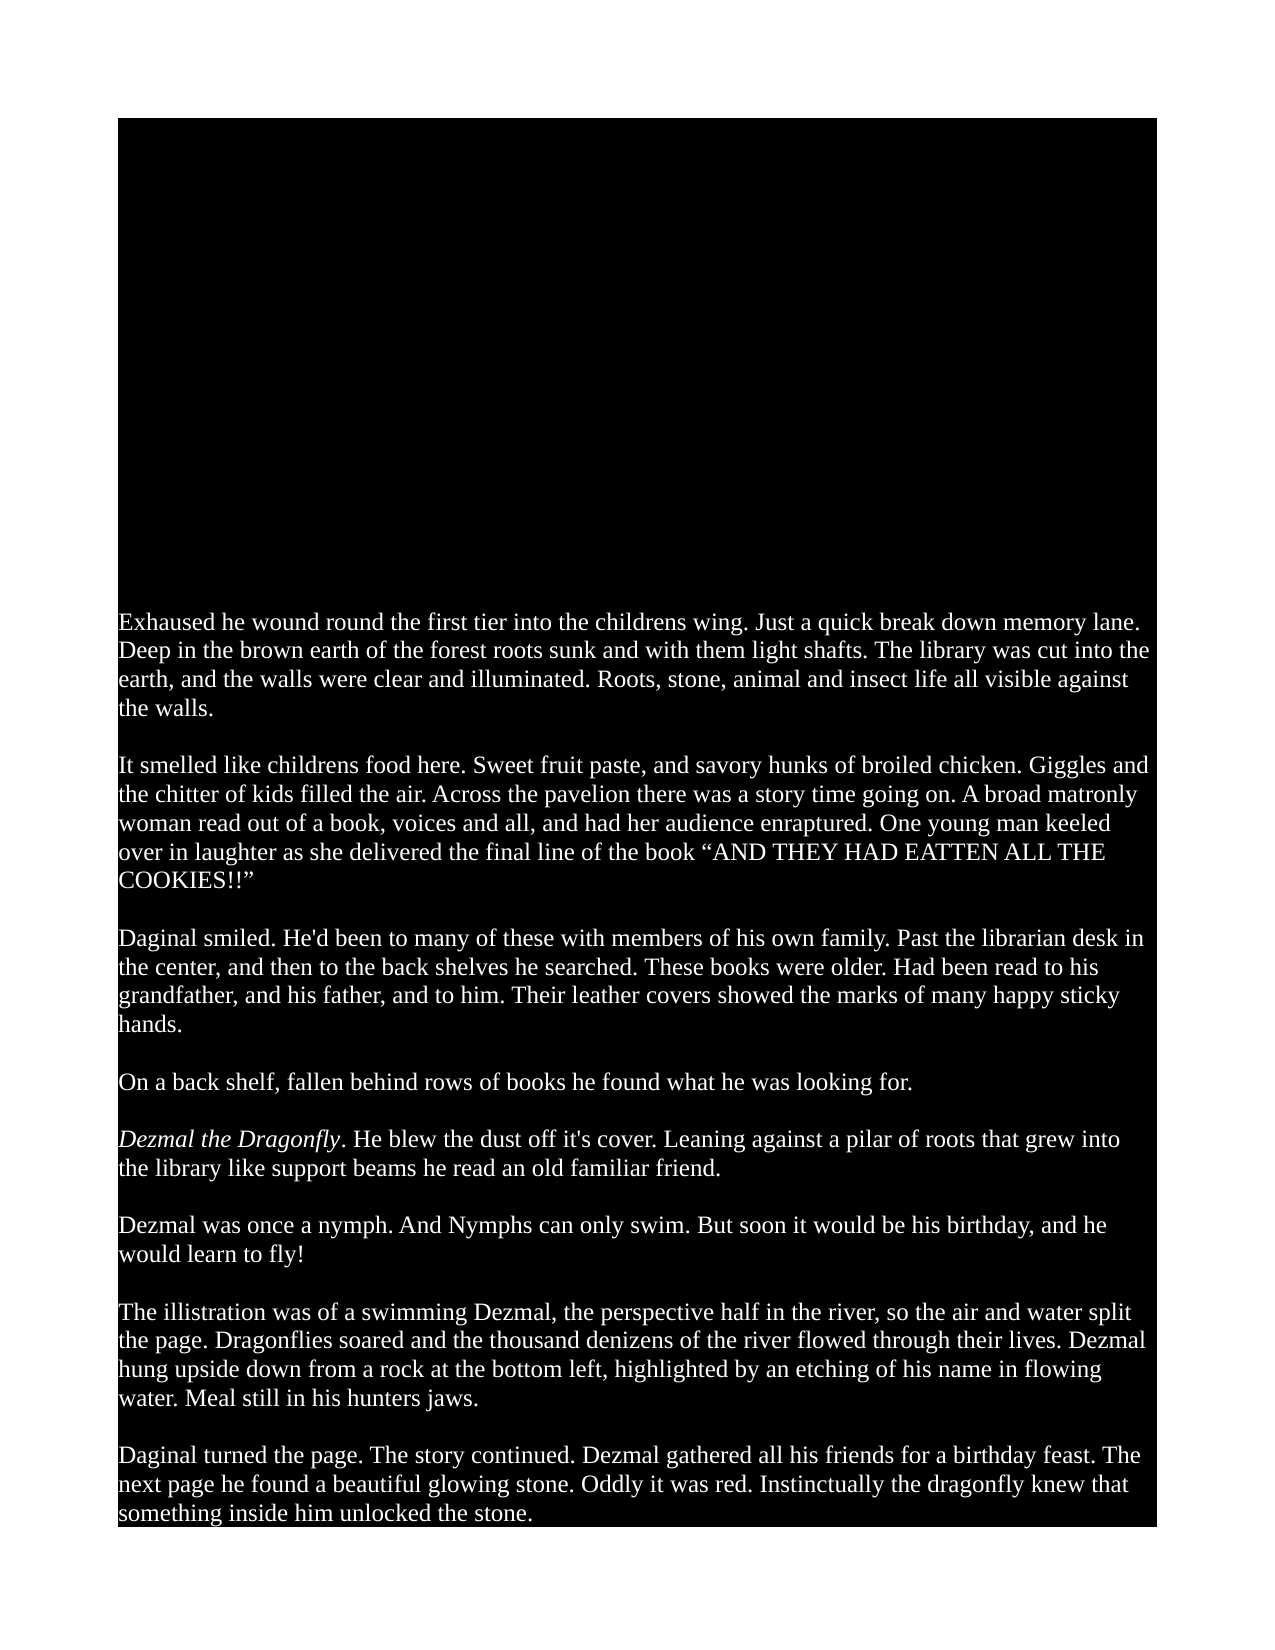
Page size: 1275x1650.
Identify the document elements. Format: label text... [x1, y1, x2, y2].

text It smelled like childrens food here. Sweet fruit paste, and savory hunks of broiled chicken. Giggles and the chitter of kids filled the air. Across the pavelion there was a story time going on. A broad matronly woman read out of a book, voices and all, and had her audience enraptured. One young man keeled over in laughter as she delivered the final line of the book “AND THEY HAD EATTEN ALL THE COOKIES!!” [118, 751, 1157, 894]
text Daginal smiled. He'd been to many of these with members of his own family. Past the librarian desk in the center, and then to the back shelves he searched. These books were older. Had been read to his grandfather, and his father, and to him. Their leather covers showed the marks of many happy sticky hands. [118, 923, 1157, 1038]
text [118, 118, 1157, 233]
text On a back shelf, fallen behind rows of books he found what he was looking for. [118, 1067, 1157, 1096]
text Dezmal the Dragonfly. He blew the dust off it's cover. Leaning against a pilar of roots that grew into the library like support beams he read an old familiar friend. Dezmal was once a nymph. And Nymphs can only swim. But soon it would be his birthday, and he would learn to fly! The illistration was of a swimming Dezmal, the perspective half in the river, so the air and water split the page. Dragonflies soared and the thousand denizens of the river flowed through their lives. Dezmal hung upside down from a rock at the bottom left, highlighted by an etching of his name in flowing water. Meal still in his hunters jaws. Daginal turned the page. The story continued. Dezmal gathered all his friends for a birthday feast. The next page he found a beautiful glowing stone. Oddly it was red. Instinctually the dragonfly knew that something inside him unlocked the stone. [118, 1124, 1157, 1527]
text Exhaused he wound round the first tier into the childrens wing. Just a quick break down memory lane. Deep in the brown earth of the forest roots sunk and with them light shafts. The library was cut into the earth, and the walls were clear and illuminated. Roots, stone, animal and insect life all visible against the walls. [118, 607, 1157, 722]
